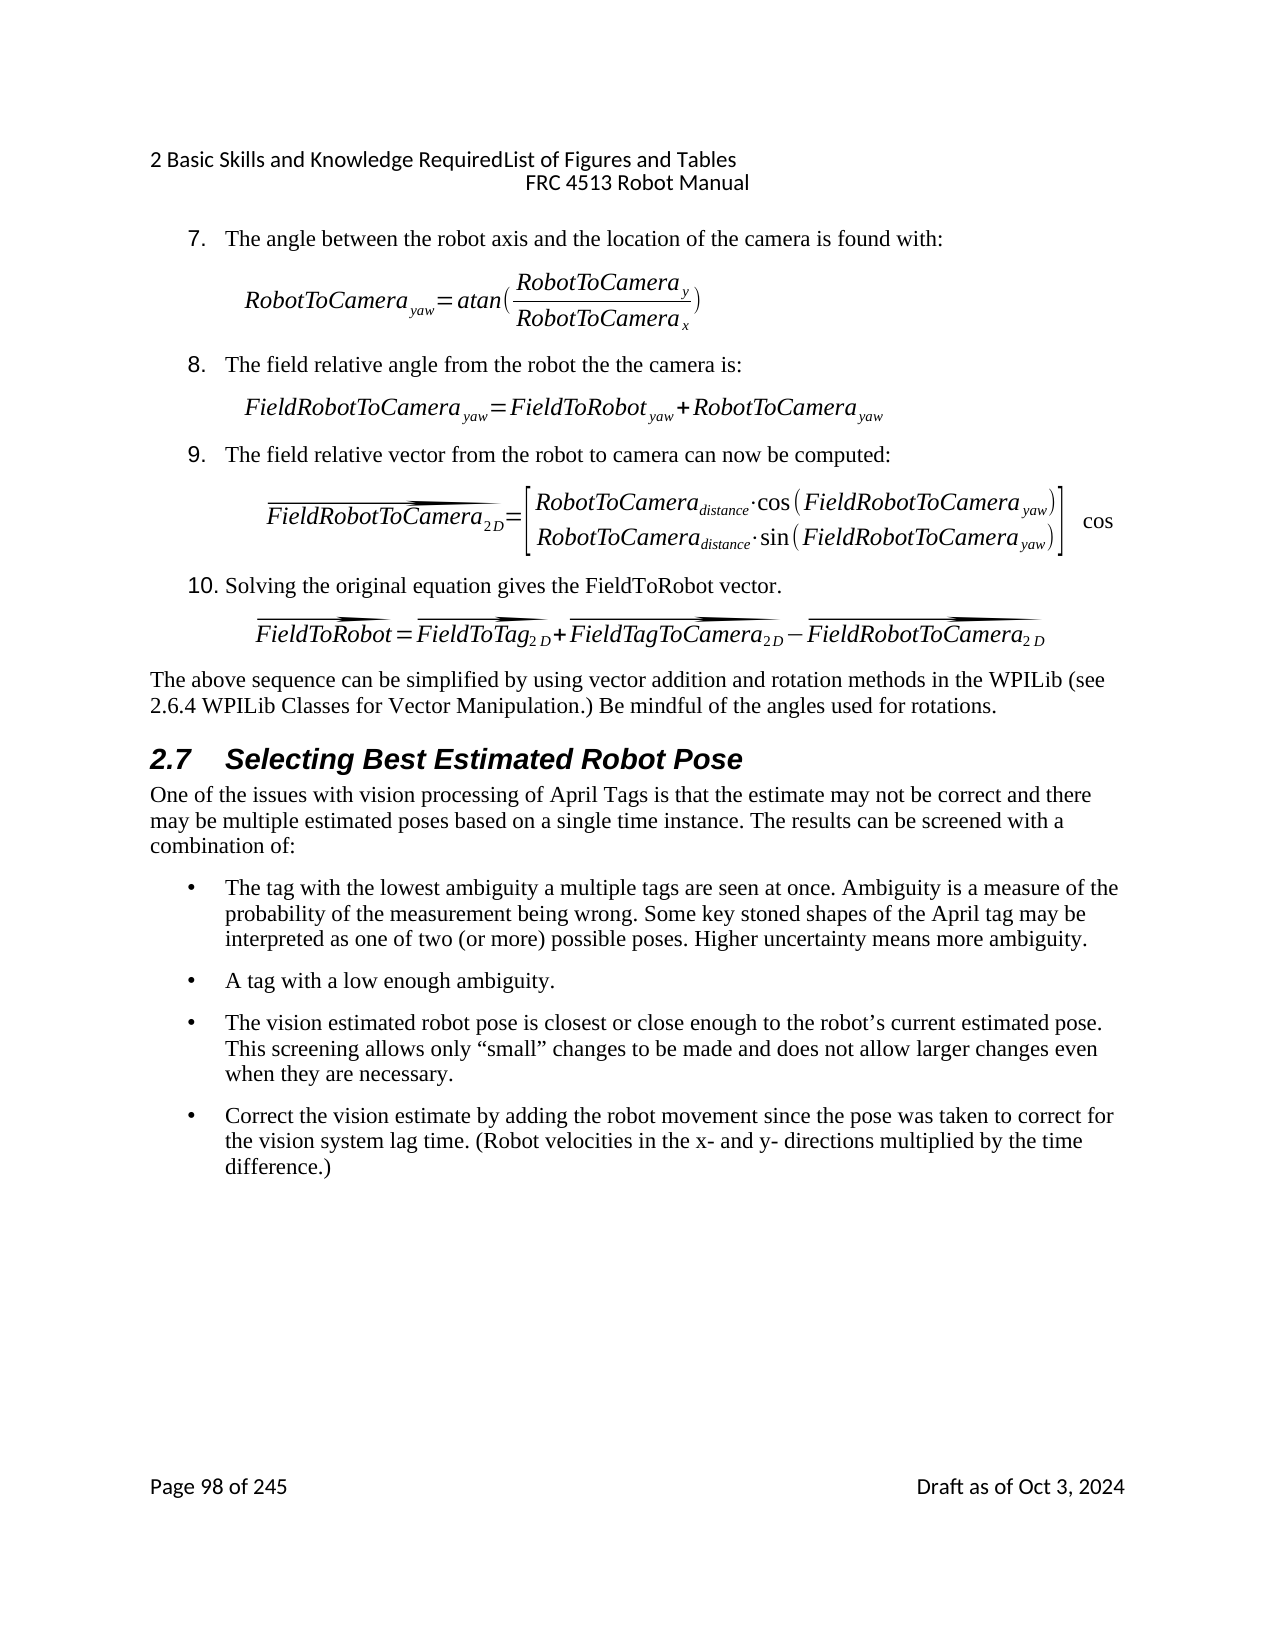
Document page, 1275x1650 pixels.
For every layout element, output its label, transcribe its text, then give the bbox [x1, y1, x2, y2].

list The field relative vector from the robot to camera can now be computed: [187, 442, 1125, 467]
list The field relative angle from the robot the the camera is: [187, 351, 1125, 377]
list cos [187, 484, 1125, 557]
list The vision estimated robot pose is closest or close enough to the robot’s current estimated pose. This screening allows only “small” changes to be made and does not allow larger changes even when they are necessary. [187, 1010, 1125, 1086]
subtitle Selecting Best Estimated Robot Pose [150, 743, 1125, 776]
list The angle between the robot axis and the location of the camera is found with: [187, 226, 1125, 252]
list A tag with a low enough ambiguity. [187, 968, 1125, 993]
list Solving the original equation gives the FieldToRobot vector. [187, 573, 1125, 599]
list Correct the vision estimate by adding the robot movement since the pose was taken to correct for the vision system lag time. (Robot velocities in the x- and y- directions multiplied by the time difference.) [187, 1103, 1125, 1179]
text The above sequence can be simplified by using vector addition and rotation methods in the WPILib (see 2.6.4 WPILib Classes for Vector Manipulation.) Be mindful of the angles used for rotations. [150, 667, 1125, 718]
list The tag with the lowest ambiguity a multiple tags are seen at once. Ambiguity is a measure of the probability of the measurement being wrong. Some key stoned shapes of the April tag may be interpreted as one of two (or more) possible poses. Higher uncertainty means more ambiguity. [187, 875, 1125, 951]
text One of the issues with vision processing of April Tags is that the estimate may not be correct and there may be multiple estimated poses based on a single time instance. The results can be screened with a combination of: [150, 782, 1125, 858]
